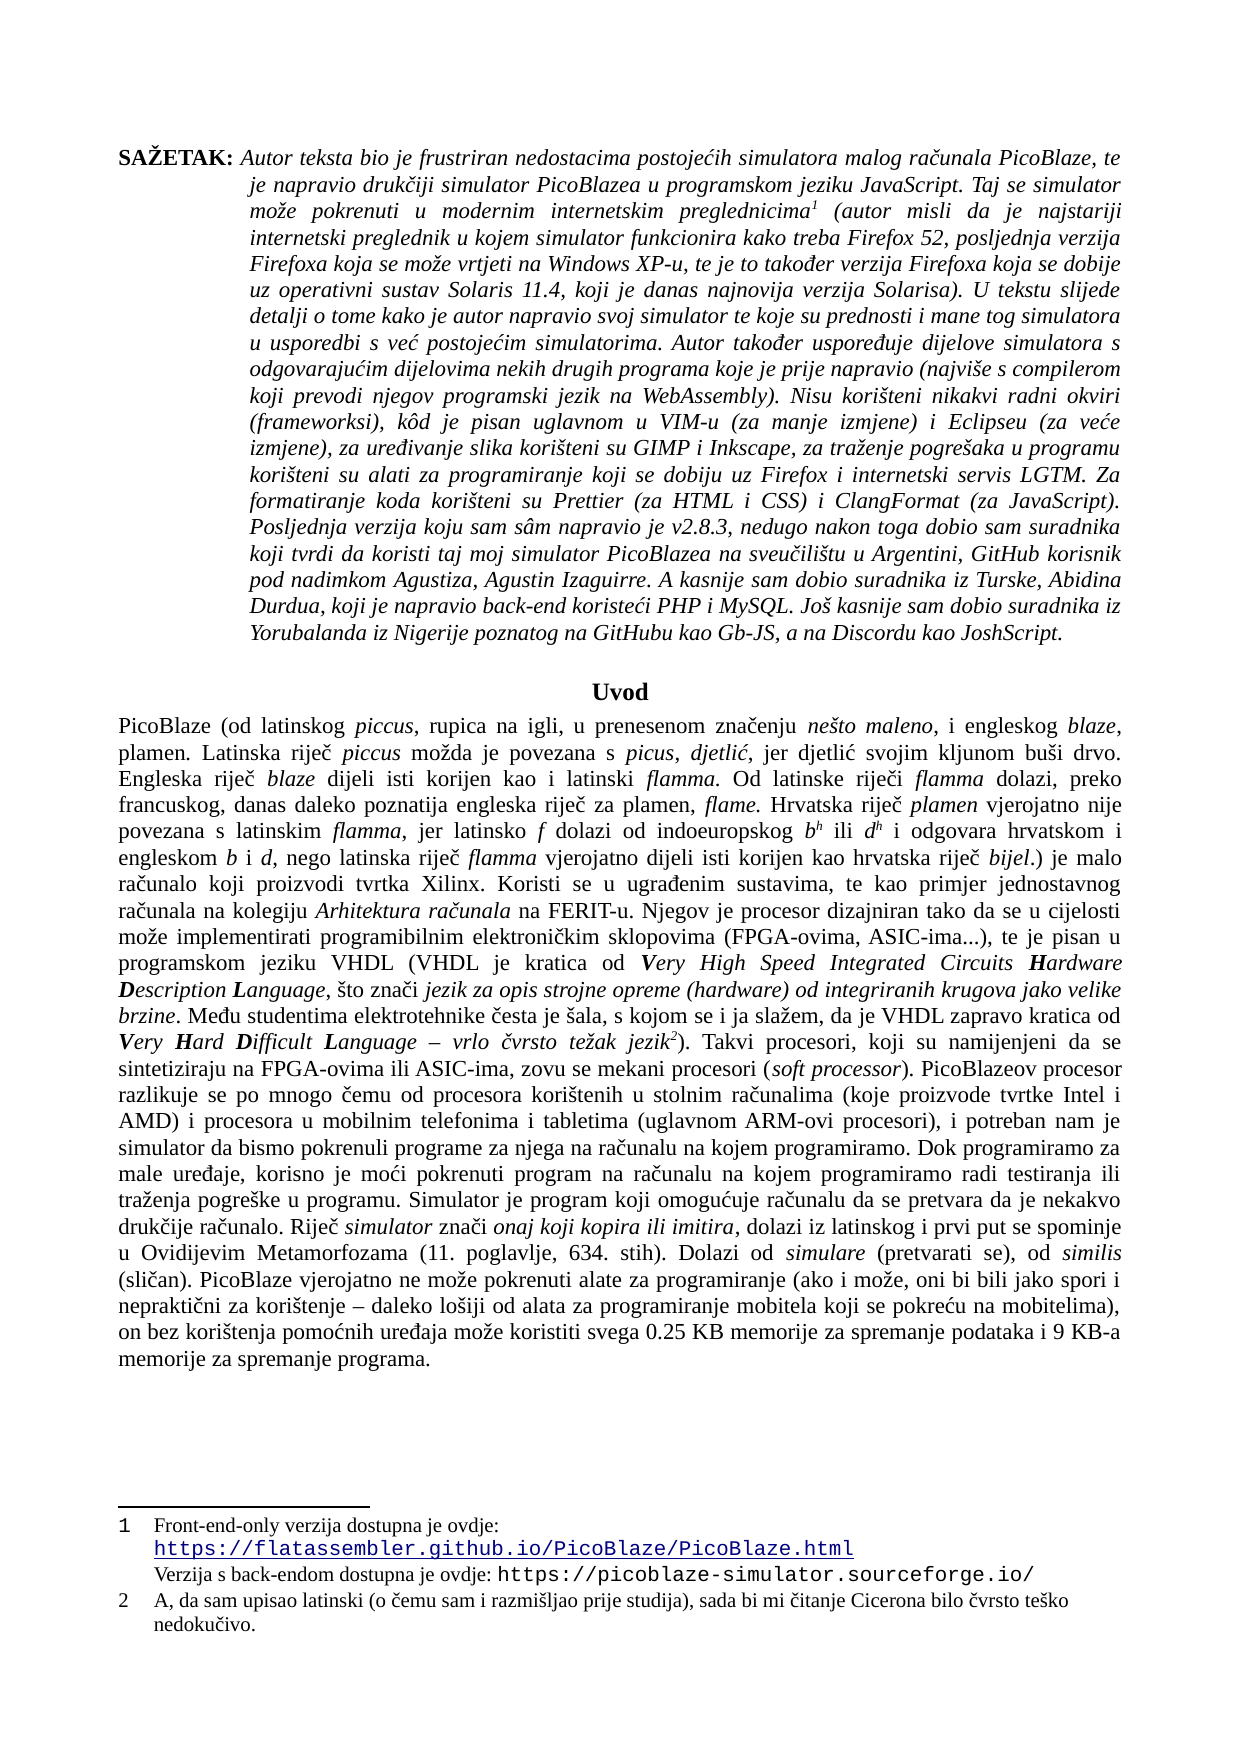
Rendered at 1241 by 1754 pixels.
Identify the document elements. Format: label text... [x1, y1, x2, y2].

text Uvod [118, 677, 1122, 706]
text Front-end-only verzija dostupna je ovdje: https://flatassembler.github.io/PicoBlaze/PicoBlaze.html Verzija s back-endom dostupna je ovdje: https://picoblaze-simulator.sourceforge.io/ [118, 1513, 1122, 1588]
text A, da sam upisao latinski (o čemu sam i razmišljao prije studija), sada bi mi čitanje Cicerona bilo čvrsto teško nedokučivo. [118, 1588, 1122, 1636]
text PicoBlaze (od latinskog piccus, rupica na igli, u prenesenom značenju nešto maleno, i engleskog blaze, plamen. Latinska riječ piccus možda je povezana s picus, djetlić, jer djetlić svojim kljunom buši drvo. Engleska riječ blaze dijeli isti korijen kao i latinski flamma. Od latinske riječi flamma dolazi, preko francuskog, danas daleko poznatija engleska riječ za plamen, flame. Hrvatska riječ plamen vjerojatno nije povezana s latinskim flamma, jer latinsko f dolazi od indoeuropskog bh ili dh i odgovara hrvatskom i engleskom b i d, nego latinska riječ flamma vjerojatno dijeli isti korijen kao hrvatska riječ bijel.) je malo računalo koji proizvodi tvrtka Xilinx. Koristi se u ugrađenim sustavima, te kao primjer jednostavnog računala na kolegiju Arhitektura računala na FERIT-u. Njegov je procesor dizajniran tako da se u cijelosti može implementirati programibilnim elektroničkim sklopovima (FPGA-ovima, ASIC-ima...), te je pisan u programskom jeziku VHDL (VHDL je kratica od Very High Speed Integrated Circuits Hardware Description Language, što znači jezik za opis strojne opreme (hardware) od integriranih krugova jako velike brzine. Među studentima elektrotehnike česta je šala, s kojom se i ja slažem, da je VHDL zapravo kratica od Very Hard Difficult Language – vrlo čvrsto težak jezik). Takvi procesori, koji su namijenjeni da se sintetiziraju na FPGA-ovima ili ASIC-ima, zovu se mekani procesori (soft processor). PicoBlazeov procesor razlikuje se po mnogo čemu od procesora korištenih u stolnim računalima (koje proizvode tvrtke Intel i AMD) i procesora u mobilnim telefonima i tabletima (uglavnom ARM-ovi procesori), i potreban nam je simulator da bismo pokrenuli programe za njega na računalu na kojem programiramo. Dok programiramo za male uređaje, korisno je moći pokrenuti program na računalu na kojem programiramo radi testiranja ili traženja pogreške u programu. Simulator je program koji omogućuje računalu da se pretvara da je nekakvo drukčije računalo. Riječ simulator znači onaj koji kopira ili imitira, dolazi iz latinskog i prvi put se spominje u Ovidijevim Metamorfozama (11. poglavlje, 634. stih). Dolazi od simulare (pretvarati se), od similis (sličan). PicoBlaze vjerojatno ne može pokrenuti alate za programiranje (ako i može, oni bi bili jako spori i nepraktični za korištenje – daleko lošiji od alata za programiranje mobitela koji se pokreću na mobitelima), on bez korištenja pomoćnih uređaja može koristiti svega 0.25 KB memorije za spremanje podataka i 9 KB-a memorije za spremanje programa. [118, 712, 1122, 1371]
text SAŽETAK: Autor teksta bio je frustriran nedostacima postojećih simulatora malog računala PicoBlaze, te je napravio drukčiji simulator PicoBlazea u programskom jeziku JavaScript. Taj se simulator može pokrenuti u modernim internetskim preglednicima (autor misli da je najstariji internetski preglednik u kojem simulator funkcionira kako treba Firefox 52, posljednja verzija Firefoxa koja se može vrtjeti na Windows XP-u, te je to također verzija Firefoxa koja se dobije uz operativni sustav Solaris 11.4, koji je danas najnovija verzija Solarisa). U tekstu slijede detalji o tome kako je autor napravio svoj simulator te koje su prednosti i mane tog simulatora u usporedbi s već postojećim simulatorima. Autor također uspoređuje dijelove simulatora s odgovarajućim dijelovima nekih drugih programa koje je prije napravio (najviše s compilerom koji prevodi njegov programski jezik na WebAssembly). Nisu korišteni nikakvi radni okviri (frameworksi), kôd je pisan uglavnom u VIM-u (za manje izmjene) i Eclipseu (za veće izmjene), za uređivanje slika korišteni su GIMP i Inkscape, za traženje pogrešaka u programu korišteni su alati za programiranje koji se dobiju uz Firefox i internetski servis LGTM. Za formatiranje koda korišteni su Prettier (za HTML i CSS) i ClangFormat (za JavaScript). Posljednja verzija koju sam sâm napravio je v2.8.3, nedugo nakon toga dobio sam suradnika koji tvrdi da koristi taj moj simulator PicoBlazea na sveučilištu u Argentini, GitHub korisnik pod nadimkom Agustiza, Agustin Izaguirre. A kasnije sam dobio suradnika iz Turske, Abidina Durdua, koji je napravio back-end koristeći PHP i MySQL. Još kasnije sam dobio suradnika iz Yorubalanda iz Nigerije poznatog na GitHubu kao Gb-JS, a na Discordu kao JoshScript. [118, 144, 1122, 645]
